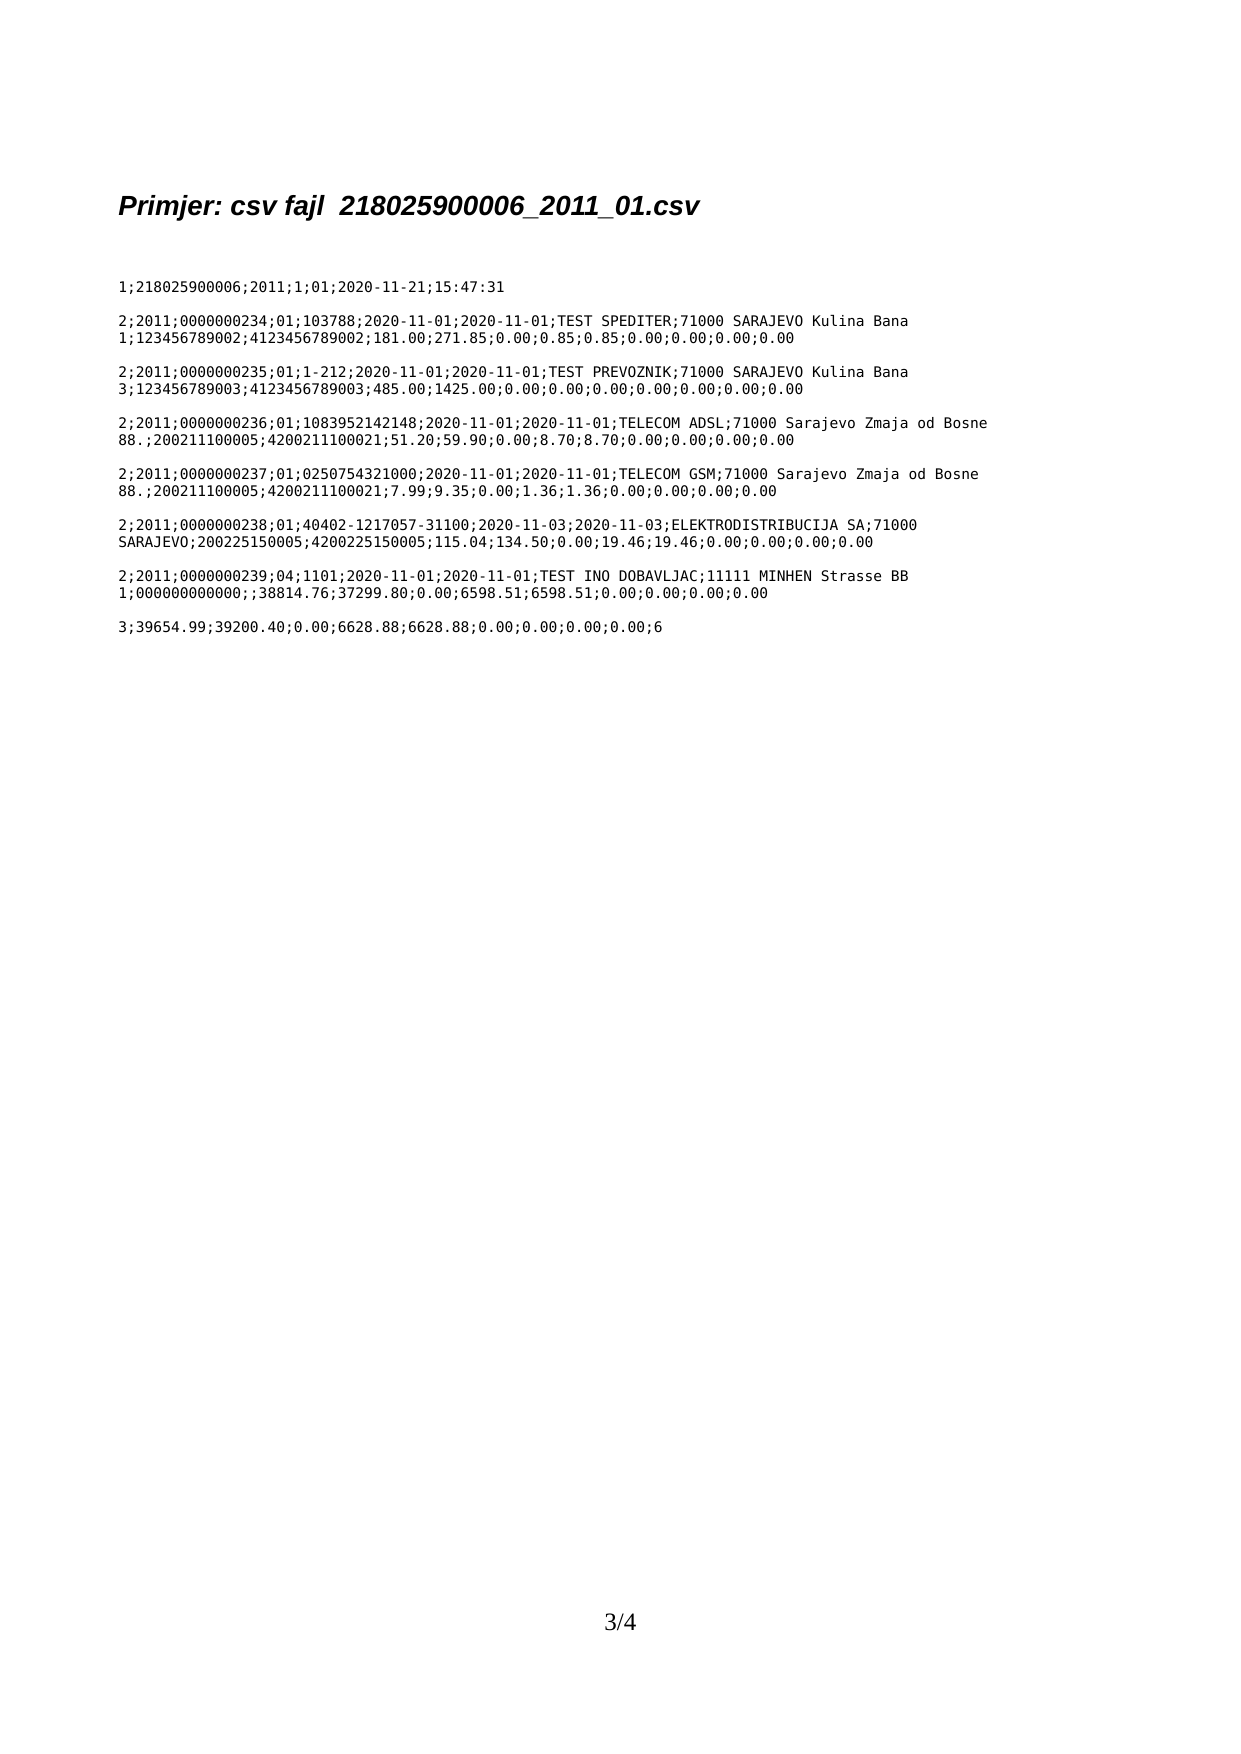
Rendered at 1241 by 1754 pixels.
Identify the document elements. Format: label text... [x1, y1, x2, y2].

text 2;2011;0000000239;04;1101;2020-11-01;2020-11-01;TEST INO DOBAVLJAC;11111 MINHEN Strasse BB 1;000000000000;;38814.76;37299.80;0.00;6598.51;6598.51;0.00;0.00;0.00;0.00 [118, 568, 1122, 602]
text 2;2011;0000000235;01;1-212;2020-11-01;2020-11-01;TEST PREVOZNIK;71000 SARAJEVO Kulina Bana 3;123456789003;4123456789003;485.00;1425.00;0.00;0.00;0.00;0.00;0.00;0.00;0.00 [118, 364, 1122, 398]
text 1;218025900006;2011;1;01;2020-11-21;15:47:31 [118, 279, 1122, 296]
text 3;39654.99;39200.40;0.00;6628.88;6628.88;0.00;0.00;0.00;0.00;6 [118, 618, 1122, 636]
text 2;2011;0000000237;01;0250754321000;2020-11-01;2020-11-01;TELECOM GSM;71000 Sarajevo Zmaja od Bosne 88.;200211100005;4200211100021;7.99;9.35;0.00;1.36;1.36;0.00;0.00;0.00;0.00 [118, 466, 1122, 500]
text 2;2011;0000000234;01;103788;2020-11-01;2020-11-01;TEST SPEDITER;71000 SARAJEVO Kulina Bana 1;123456789002;4123456789002;181.00;271.85;0.00;0.85;0.85;0.00;0.00;0.00;0.00 [118, 313, 1122, 347]
subtitle Primjer: csv fajl 218025900006_2011_01.csv [118, 189, 1122, 221]
text 2;2011;0000000236;01;1083952142148;2020-11-01;2020-11-01;TELECOM ADSL;71000 Sarajevo Zmaja od Bosne 88.;200211100005;4200211100021;51.20;59.90;0.00;8.70;8.70;0.00;0.00;0.00;0.00 [118, 415, 1122, 449]
text 2;2011;0000000238;01;40402-1217057-31100;2020-11-03;2020-11-03;ELEKTRODISTRIBUCIJA SA;71000 SARAJEVO;200225150005;4200225150005;115.04;134.50;0.00;19.46;19.46;0.00;0.00;0.00;0.00 [118, 517, 1122, 551]
